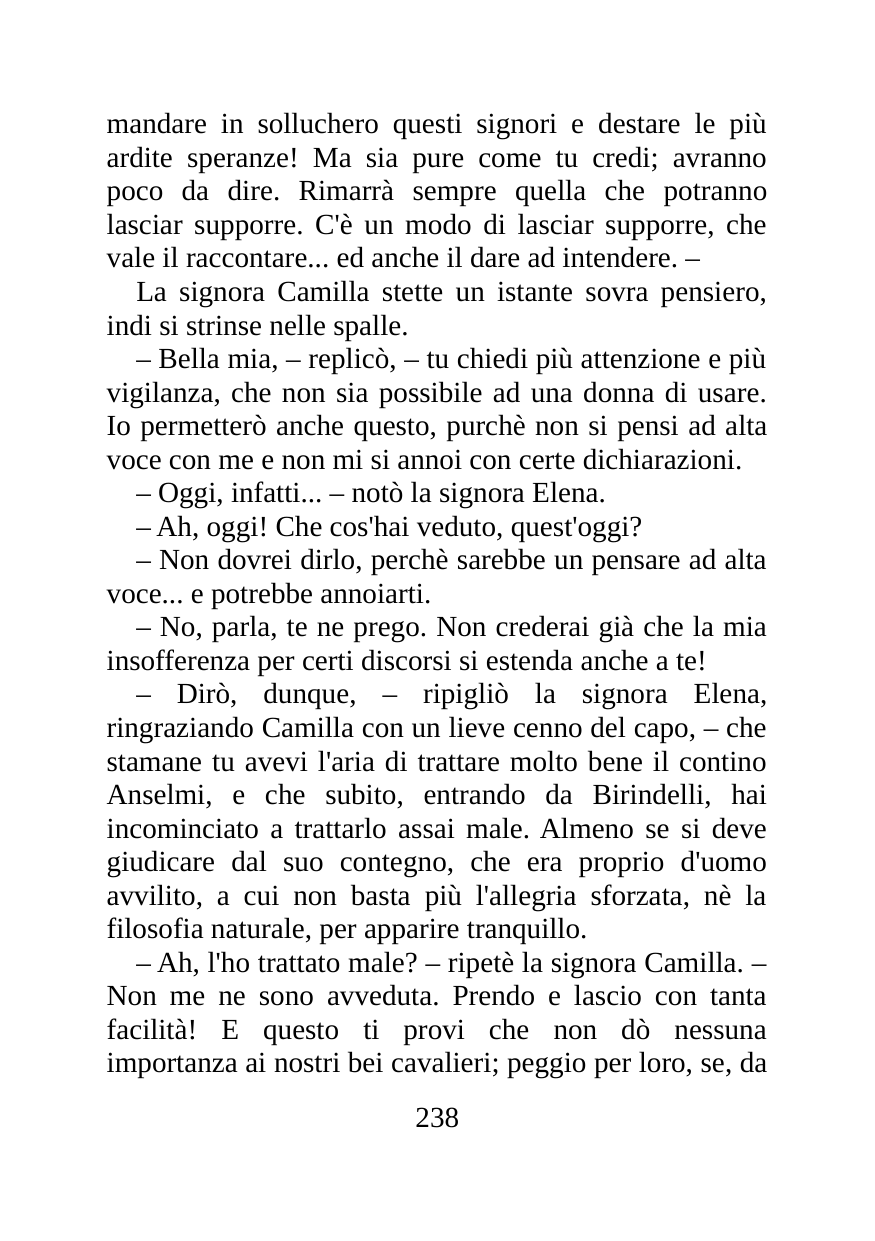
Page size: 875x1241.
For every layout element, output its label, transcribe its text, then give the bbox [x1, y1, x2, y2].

text La signora Camilla stette un istante sovra pensiero, indi si strinse nelle spalle. [106, 274, 768, 341]
text ‒ No, parla, te ne prego. Non crederai già che la mia insofferenza per certi discorsi si estenda anche a te! [106, 609, 768, 677]
text ‒ Non dovrei dirlo, perchè sarebbe un pensare ad alta voce... e potrebbe annoiarti. [106, 542, 768, 609]
text ‒ Bella mia, ‒ replicò, ‒ tu chiedi più attenzione e più vigilanza, che non sia possibile ad una donna di usare. Io permetterò anche questo, purchè non si pensi ad alta voce con me e non mi si annoi con certe dichiarazioni. [106, 341, 768, 475]
text ‒ Ah, l'ho trattato male? ‒ ripetè la signora Camilla. ‒ Non me ne sono avveduta. Prendo e lascio con tanta facilità! E questo ti provi che non dò nessuna importanza ai nostri bei cavalieri; peggio per loro, se, da [106, 945, 768, 1079]
text ‒ Oggi, infatti... ‒ notò la signora Elena. [106, 475, 768, 509]
text ‒ Dirò, dunque, ‒ ripigliò la signora Elena, ringraziando Camilla con un lieve cenno del capo, ‒ che stamane tu avevi l'aria di trattare molto bene il contino Anselmi, e che subito, entrando da Birindelli, hai incominciato a trattarlo assai male. Almeno se si deve giudicare dal suo contegno, che era proprio d'uomo avvilito, a cui non basta più l'allegria sforzata, nè la filosofia naturale, per apparire tranquillo. [106, 677, 768, 945]
text mandare in solluchero questi signori e destare le più ardite speranze! Ma sia pure come tu credi; avranno poco da dire. Rimarrà sempre quella che potranno lasciar supporre. C'è un modo di lasciar supporre, che vale il raccontare... ed anche il dare ad intendere. ‒ [106, 106, 768, 274]
text ‒ Ah, oggi! Che cos'hai veduto, quest'oggi? [106, 509, 768, 542]
